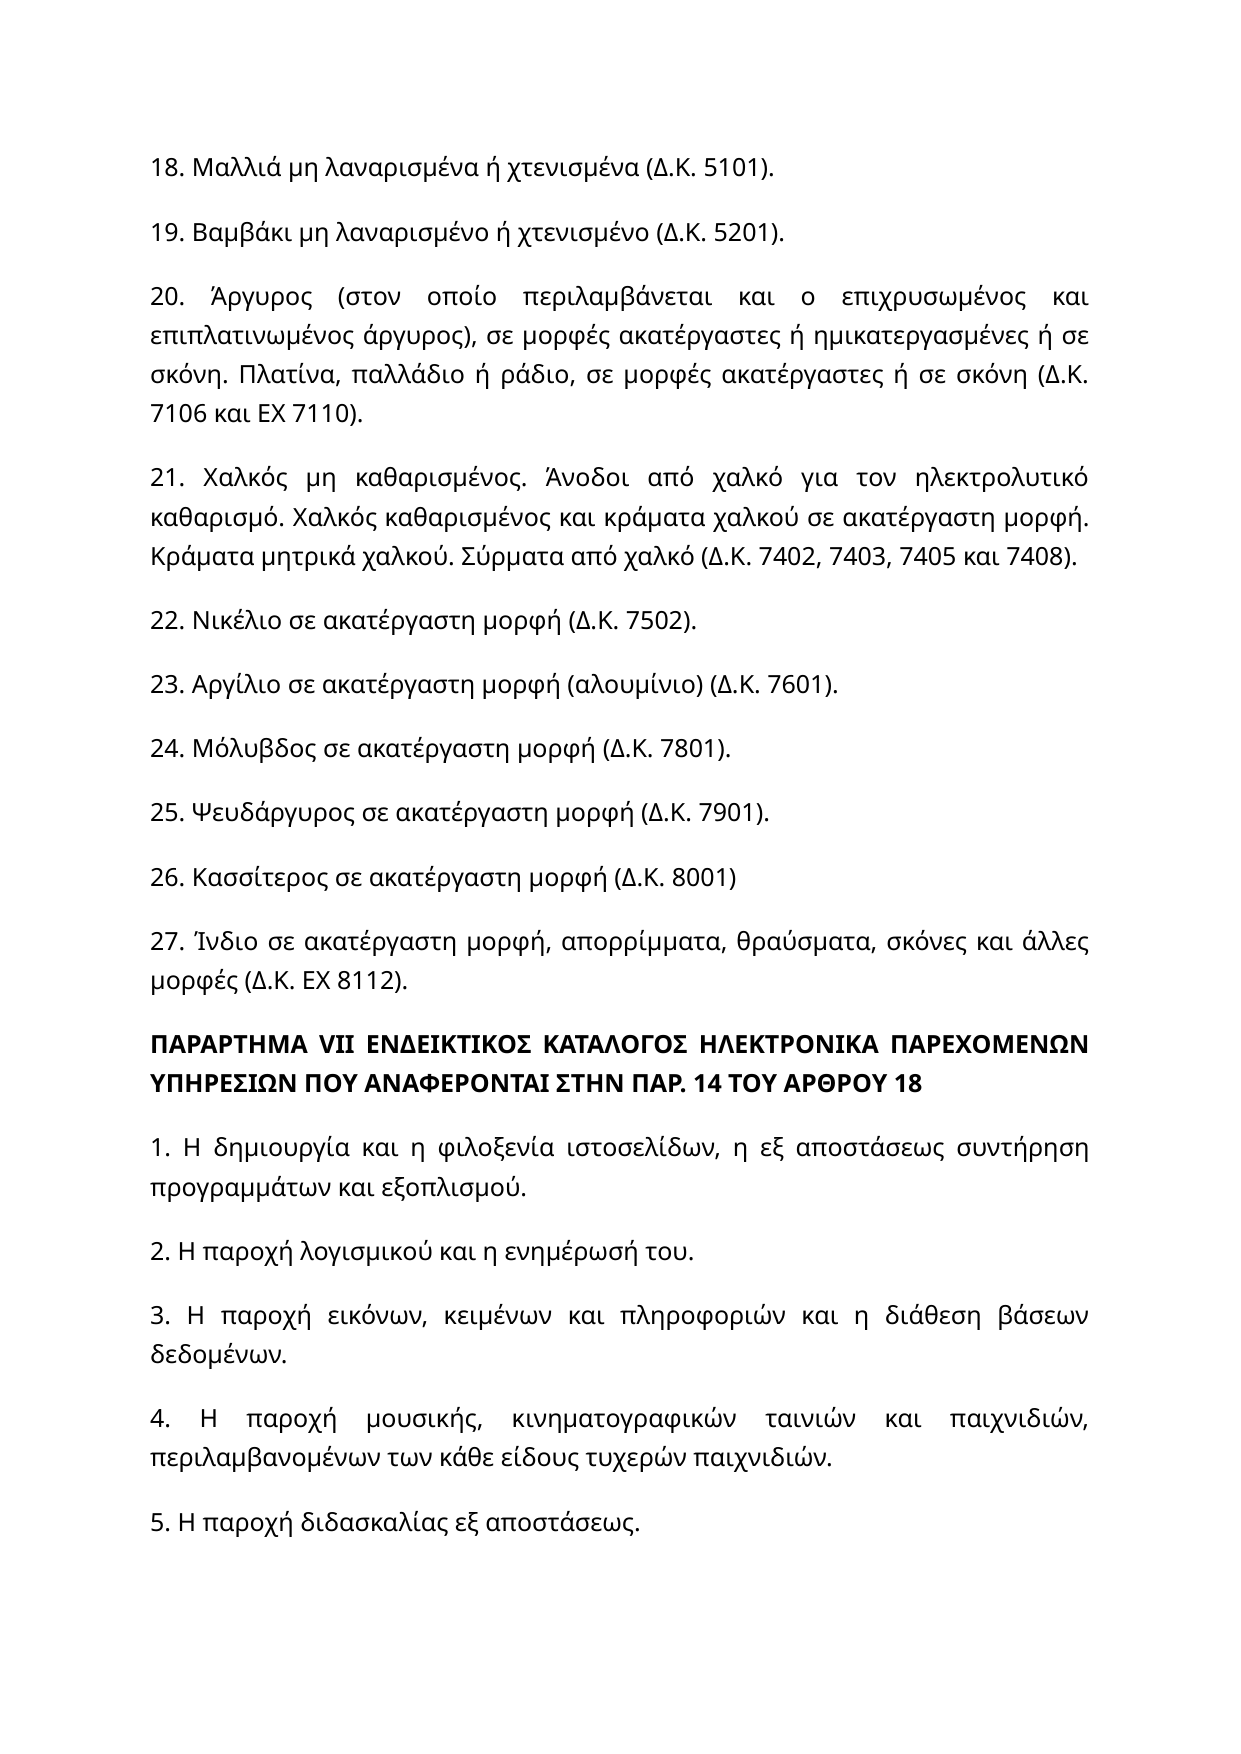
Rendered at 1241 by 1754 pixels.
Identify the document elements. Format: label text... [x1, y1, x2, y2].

text 24. Μόλυβδος σε ακατέργαστη μορφή (Δ.Κ. 7801). [150, 731, 1090, 765]
text 21. Χαλκός μη καθαρισμένος. Άνοδοι από χαλκό για τον ηλεκτρολυτικό καθαρισμό. Χαλκός καθαρισμένος και κράματα χαλκού σε ακατέργαστη μορφή. Κράματα μητρικά χαλκού. Σύρματα από χαλκό (Δ.Κ. 7402, 7403, 7405 και 7408). [150, 460, 1090, 572]
text 5. Η παροχή διδασκαλίας εξ αποστάσεως. [150, 1504, 1090, 1538]
text 25. Ψευδάργυρος σε ακατέργαστη μορφή (Δ.Κ. 7901). [150, 795, 1090, 829]
text ΠΑΡΑΡΤΗΜΑ VII ΕΝΔΕΙΚΤΙΚΟΣ ΚΑΤΑΛΟΓΟΣ ΗΛΕΚΤΡΟΝΙΚΑ ΠΑΡΕΧΟΜΕΝΩΝ ΥΠΗΡΕΣΙΩΝ ΠΟΥ ΑΝΑΦΕΡΟΝΤΑΙ ΣΤΗΝ ΠΑΡ. 14 ΤΟΥ ΑΡΘΡΟΥ 18 [150, 1027, 1090, 1100]
text 3. Η παροχή εικόνων, κειμένων και πληροφοριών και η διάθεση βάσεων δεδομένων. [150, 1297, 1090, 1371]
text 26. Κασσίτερος σε ακατέργαστη μορφή (Δ.Κ. 8001) [150, 859, 1090, 893]
text 20. Άργυρος (στον οποίο περιλαμβάνεται και ο επιχρυσωμένος και επιπλατινωμένος άργυρος), σε μορφές ακατέργαστες ή ημικατεργασμένες ή σε σκόνη. Πλατίνα, παλλάδιο ή ράδιο, σε μορφές ακατέργαστες ή σε σκόνη (Δ.Κ. 7106 και ΕΧ 7110). [150, 278, 1090, 430]
text 2. Η παροχή λογισμικού και η ενημέρωσή του. [150, 1233, 1090, 1267]
text 4. Η παροχή μουσικής, κινηματογραφικών ταινιών και παιχνιδιών, περιλαμβανομένων των κάθε είδους τυχερών παιχνιδιών. [150, 1401, 1090, 1474]
text 22. Νικέλιο σε ακατέργαστη μορφή (Δ.Κ. 7502). [150, 602, 1090, 637]
text 19. Βαμβάκι μη λαναρισμένο ή χτενισμένο (Δ.Κ. 5201). [150, 214, 1090, 248]
text 27. Ίνδιο σε ακατέργαστη μορφή, απορρίμματα, θραύσματα, σκόνες και άλλες μορφές (Δ.Κ. ΕΧ 8112). [150, 923, 1090, 997]
text 23. Αργίλιο σε ακατέργαστη μορφή (αλουμίνιο) (Δ.Κ. 7601). [150, 667, 1090, 701]
text 18. Μαλλιά μη λαναρισμένα ή χτενισμένα (Δ.Κ. 5101). [150, 150, 1090, 184]
text 1. Η δημιουργία και η φιλοξενία ιστοσελίδων, η εξ αποστάσεως συντήρηση προγραμμάτων και εξοπλισμού. [150, 1130, 1090, 1203]
